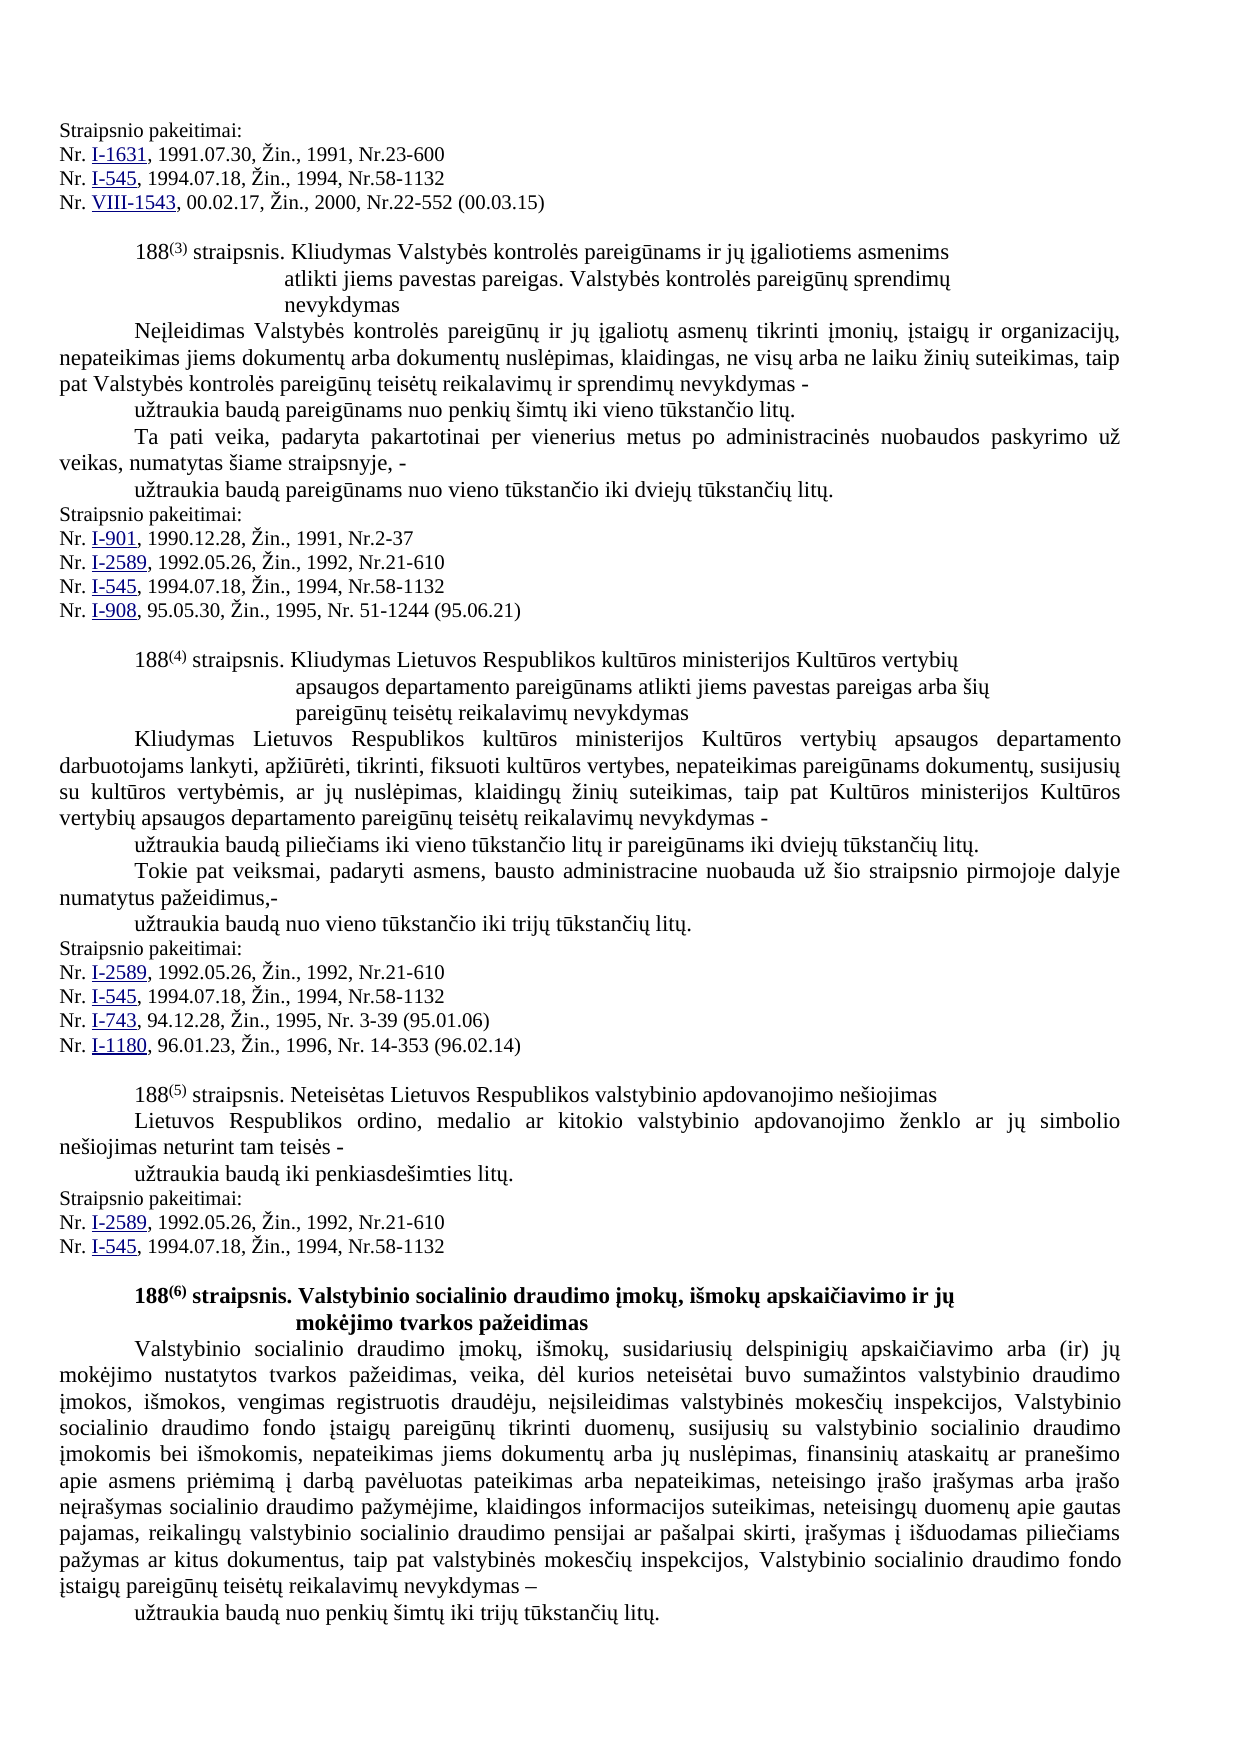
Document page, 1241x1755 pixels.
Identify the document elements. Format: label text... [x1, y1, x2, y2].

text Neįleidimas Valstybės kontrolės pareigūnų ir jų įgaliotų asmenų tikrinti įmonių, įstaigų ir organizacijų, nepateikimas jiems dokumentų arba dokumentų nuslėpimas, klaidingas, ne visų arba ne laiku žinių suteikimas, taip pat Valstybės kontrolės pareigūnų teisėtų reikalavimų ir sprendimų nevykdymas - [59, 317, 1122, 397]
text atlikti jiems pavestas pareigas. Valstybės kontrolės pareigūnų sprendimų [284, 265, 1122, 291]
text užtraukia baudą pareigūnams nuo penkių šimtų iki vieno tūkstančio litų. [59, 397, 1122, 423]
text Nr. I-545, 1994.07.18, Žin., 1994, Nr.58-1132 [59, 166, 1122, 190]
text Nr. I-545, 1994.07.18, Žin., 1994, Nr.58-1132 [59, 984, 1122, 1008]
text Nr. I-545, 1994.07.18, Žin., 1994, Nr.58-1132 [59, 574, 1122, 598]
text Nr. I-2589, 1992.05.26, Žin., 1992, Nr.21-610 [59, 960, 1122, 984]
text 188(5) straipsnis. Neteisėtas Lietuvos Respublikos valstybinio apdovanojimo nešiojimas [59, 1081, 1122, 1107]
text pareigūnų teisėtų reikalavimų nevykdymas [209, 699, 1122, 725]
text Nr. I-901, 1990.12.28, Žin., 1991, Nr.2-37 [59, 526, 1122, 550]
text Straipsnio pakeitimai: [59, 936, 1122, 960]
text Ta pati veika, padaryta pakartotinai per vienerius metus po administracinės nuobaudos paskyrimo už veikas, numatytas šiame straipsnyje, - [59, 423, 1122, 476]
text 188(3) straipsnis. Kliudymas Valstybės kontrolės pareigūnams ir jų įgaliotiems asmenims [135, 238, 1122, 265]
text užtraukia baudą nuo penkių šimtų iki trijų tūkstančių litų. [59, 1598, 1122, 1625]
text Lietuvos Respublikos ordino, medalio ar kitokio valstybinio apdovanojimo ženklo ar jų simbolio nešiojimas neturint tam teisės - [59, 1107, 1122, 1160]
text užtraukia baudą iki penkiasdešimties litų. [59, 1160, 1122, 1186]
text Nr. I-2589, 1992.05.26, Žin., 1992, Nr.21-610 [59, 1210, 1122, 1234]
text mokėjimo tvarkos pažeidimas [295, 1309, 1122, 1335]
text Nr. I-1180, 96.01.23, Žin., 1996, Nr. 14-353 (96.02.14) [59, 1032, 1122, 1057]
text apsaugos departamento pareigūnams atlikti jiems pavestas pareigas arba šių [209, 673, 1122, 699]
text 188(6) straipsnis. Valstybinio socialinio draudimo įmokų, išmokų apskaičiavimo ir jų [134, 1282, 1122, 1309]
text Nr. I-2589, 1992.05.26, Žin., 1992, Nr.21-610 [59, 550, 1122, 574]
text Kliudymas Lietuvos Respublikos kultūros ministerijos Kultūros vertybių apsaugos departamento darbuotojams lankyti, apžiūrėti, tikrinti, fiksuoti kultūros vertybes, nepateikimas pareigūnams dokumentų, susijusių su kultūros vertybėmis, ar jų nuslėpimas, klaidingų žinių suteikimas, taip pat Kultūros ministerijos Kultūros vertybių apsaugos departamento pareigūnų teisėtų reikalavimų nevykdymas - [59, 725, 1122, 831]
text Nr. I-545, 1994.07.18, Žin., 1994, Nr.58-1132 [59, 1234, 1122, 1258]
text Straipsnio pakeitimai: [59, 1186, 1122, 1210]
text Straipsnio pakeitimai: [59, 502, 1122, 526]
text Nr. VIII-1543, 00.02.17, Žin., 2000, Nr.22-552 (00.03.15) [59, 190, 1122, 214]
text užtraukia baudą piliečiams iki vieno tūkstančio litų ir pareigūnams iki dviejų tūkstančių litų. [59, 831, 1122, 857]
text 188(4) straipsnis. Kliudymas Lietuvos Respublikos kultūros ministerijos Kultūros vertybių [59, 646, 1122, 673]
text Nr. I-743, 94.12.28, Žin., 1995, Nr. 3-39 (95.01.06) [59, 1008, 1122, 1032]
text užtraukia baudą nuo vieno tūkstančio iki trijų tūkstančių litų. [59, 910, 1122, 936]
text Nr. I-908, 95.05.30, Žin., 1995, Nr. 51-1244 (95.06.21) [59, 598, 1122, 622]
text Valstybinio socialinio draudimo įmokų, išmokų, susidariusių delspinigių apskaičiavimo arba (ir) jų mokėjimo nustatytos tvarkos pažeidimas, veika, dėl kurios neteisėtai buvo sumažintos valstybinio draudimo įmokos, išmokos, vengimas registruotis draudėju, neįsileidimas valstybinės mokesčių inspekcijos, Valstybinio socialinio draudimo fondo įstaigų pareigūnų tikrinti duomenų, susijusių su valstybinio socialinio draudimo įmokomis bei išmokomis, nepateikimas jiems dokumentų arba jų nuslėpimas, finansinių ataskaitų ar pranešimo apie asmens priėmimą į darbą pavėluotas pateikimas arba nepateikimas, neteisingo įrašo įrašymas arba įrašo neįrašymas socialinio draudimo pažymėjime, klaidingos informacijos suteikimas, neteisingų duomenų apie gautas pajamas, reikalingų valstybinio socialinio draudimo pensijai ar pašalpai skirti, įrašymas į išduodamas piliečiams pažymas ar kitus dokumentus, taip pat valstybinės mokesčių inspekcijos, Valstybinio socialinio draudimo fondo įstaigų pareigūnų teisėtų reikalavimų nevykdymas – [59, 1335, 1122, 1598]
text Straipsnio pakeitimai: [59, 118, 1122, 142]
text užtraukia baudą pareigūnams nuo vieno tūkstančio iki dviejų tūkstančių litų. [59, 476, 1122, 502]
text Tokie pat veiksmai, padaryti asmens, bausto administracine nuobauda už šio straipsnio pirmojoje dalyje numatytus pažeidimus,- [59, 857, 1122, 910]
text nevykdymas [284, 291, 1122, 317]
text Nr. I-1631, 1991.07.30, Žin., 1991, Nr.23-600 [59, 142, 1122, 166]
